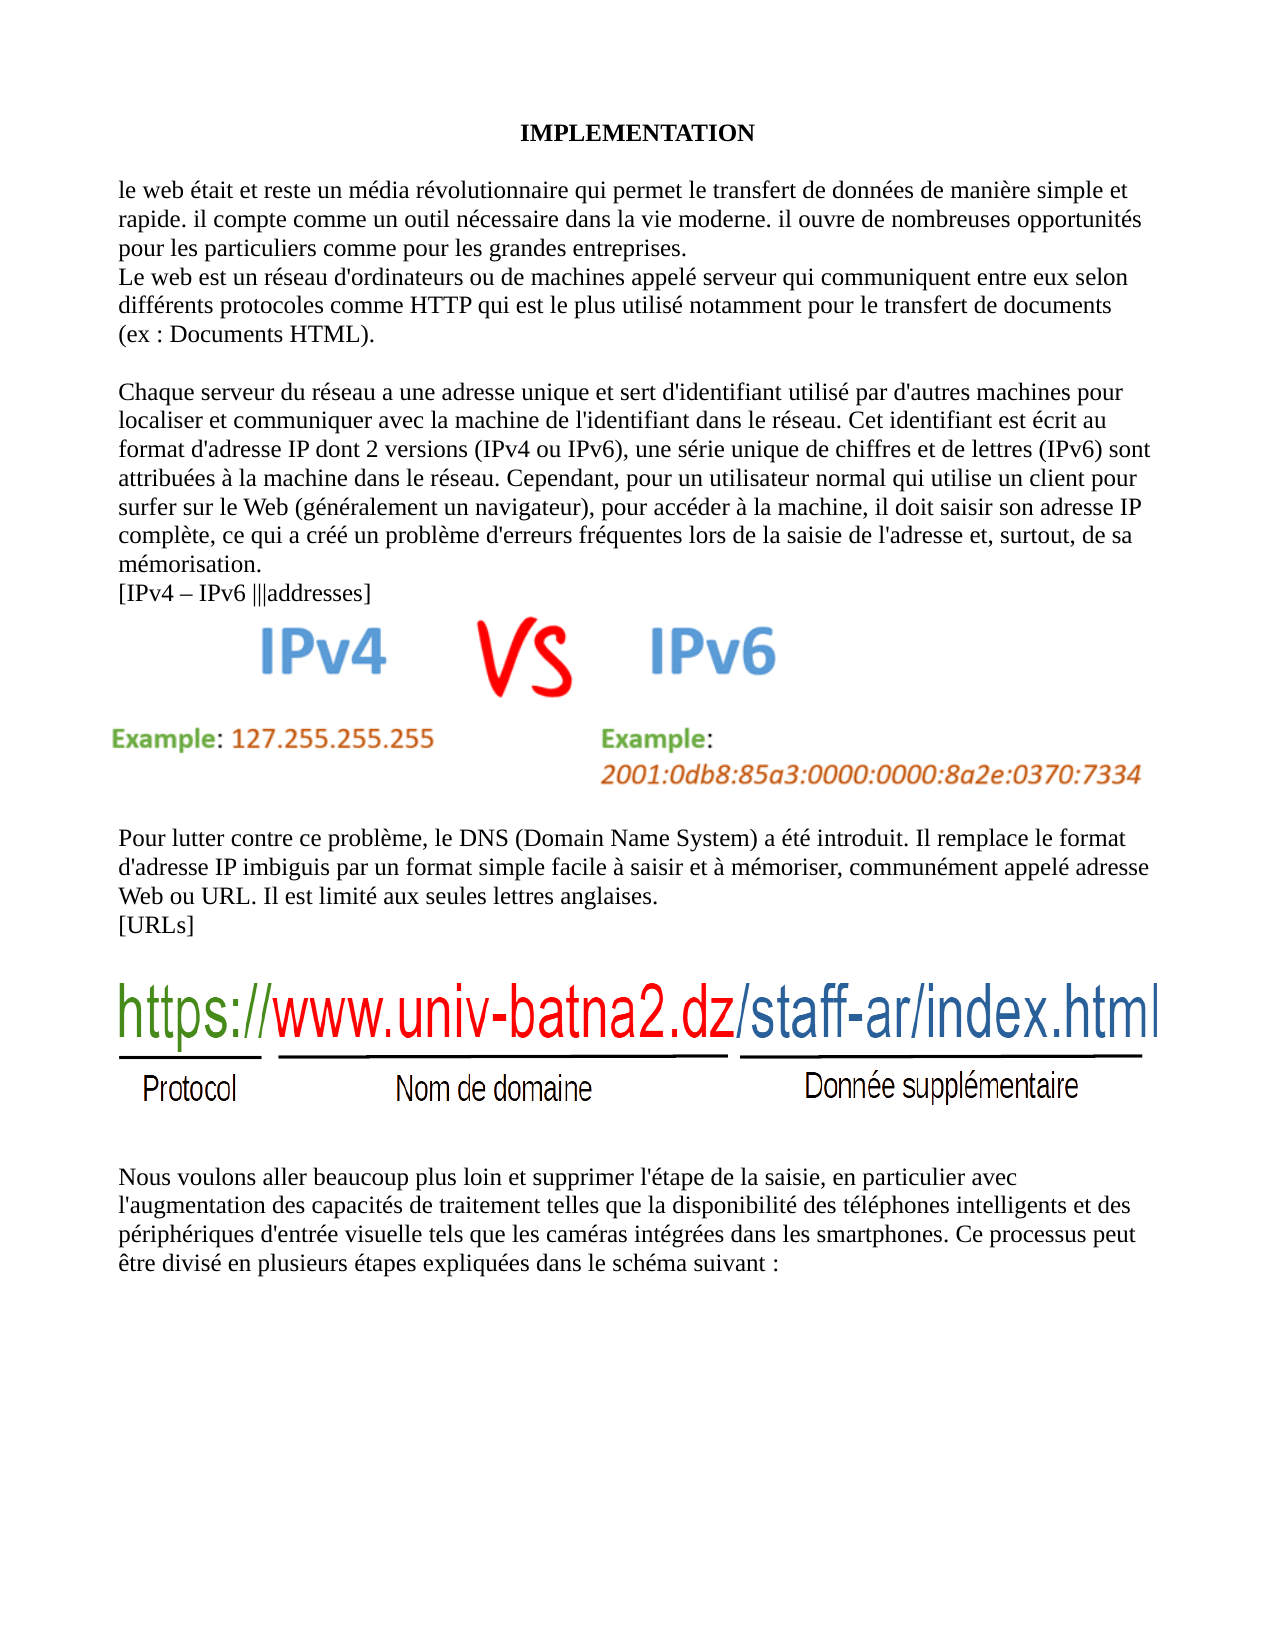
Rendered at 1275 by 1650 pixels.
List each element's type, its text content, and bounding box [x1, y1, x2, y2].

text Chaque serveur du réseau a une adresse unique et sert d'identifiant utilisé par d'autres machines pour localiser et communiquer avec la machine de l'identifiant dans le réseau. Cet identifiant est écrit au format d'adresse IP dont 2 versions (IPv4 ou IPv6), une série unique de chiffres et de lettres (IPv6) sont attribuées à la machine dans le réseau. Cependant, pour un utilisateur normal qui utilise un client pour surfer sur le Web (généralement un navigateur), pour accéder à la machine, il doit saisir son adresse IP complète, ce qui a créé un problème d'erreurs fréquentes lors de la saisie de l'adresse et, surtout, de sa mémorisation. [118, 377, 1157, 578]
text [IPv4 – IPv6 |||addresses] [118, 578, 1157, 607]
picture [118, 983, 1157, 1105]
text Pour lutter contre ce problème, le DNS (Domain Name System) a été introduit. Il remplace le format d'adresse IP imbiguis par un format simple facile à saisir et à mémoriser, communément appelé adresse Web ou URL. Il est limité aux seules lettres anglaises. [118, 823, 1157, 910]
text Le web est un réseau d'ordinateurs ou de machines appelé serveur qui communiquent entre eux selon différents protocoles comme HTTP qui est le plus utilisé notamment pour le transfert de documents (ex : Documents HTML). [118, 262, 1157, 348]
text le web était et reste un média révolutionnaire qui permet le transfert de données de manière simple et rapide. il compte comme un outil nécessaire dans la vie moderne. il ouvre de nombreuses opportunités pour les particuliers comme pour les grandes entreprises. [118, 176, 1157, 262]
text Nous voulons aller beaucoup plus loin et supprimer l'étape de la saisie, en particulier avec l'augmentation des capacités de traitement telles que la disponibilité des téléphones intelligents et des périphériques d'entrée visuelle tels que les caméras intégrées dans les smartphones. Ce processus peut être divisé en plusieurs étapes expliquées dans le schéma suivant : [118, 1162, 1157, 1277]
text IMPLEMENTATION [118, 118, 1157, 147]
picture [110, 611, 1149, 795]
text [URLs] [118, 910, 1157, 938]
